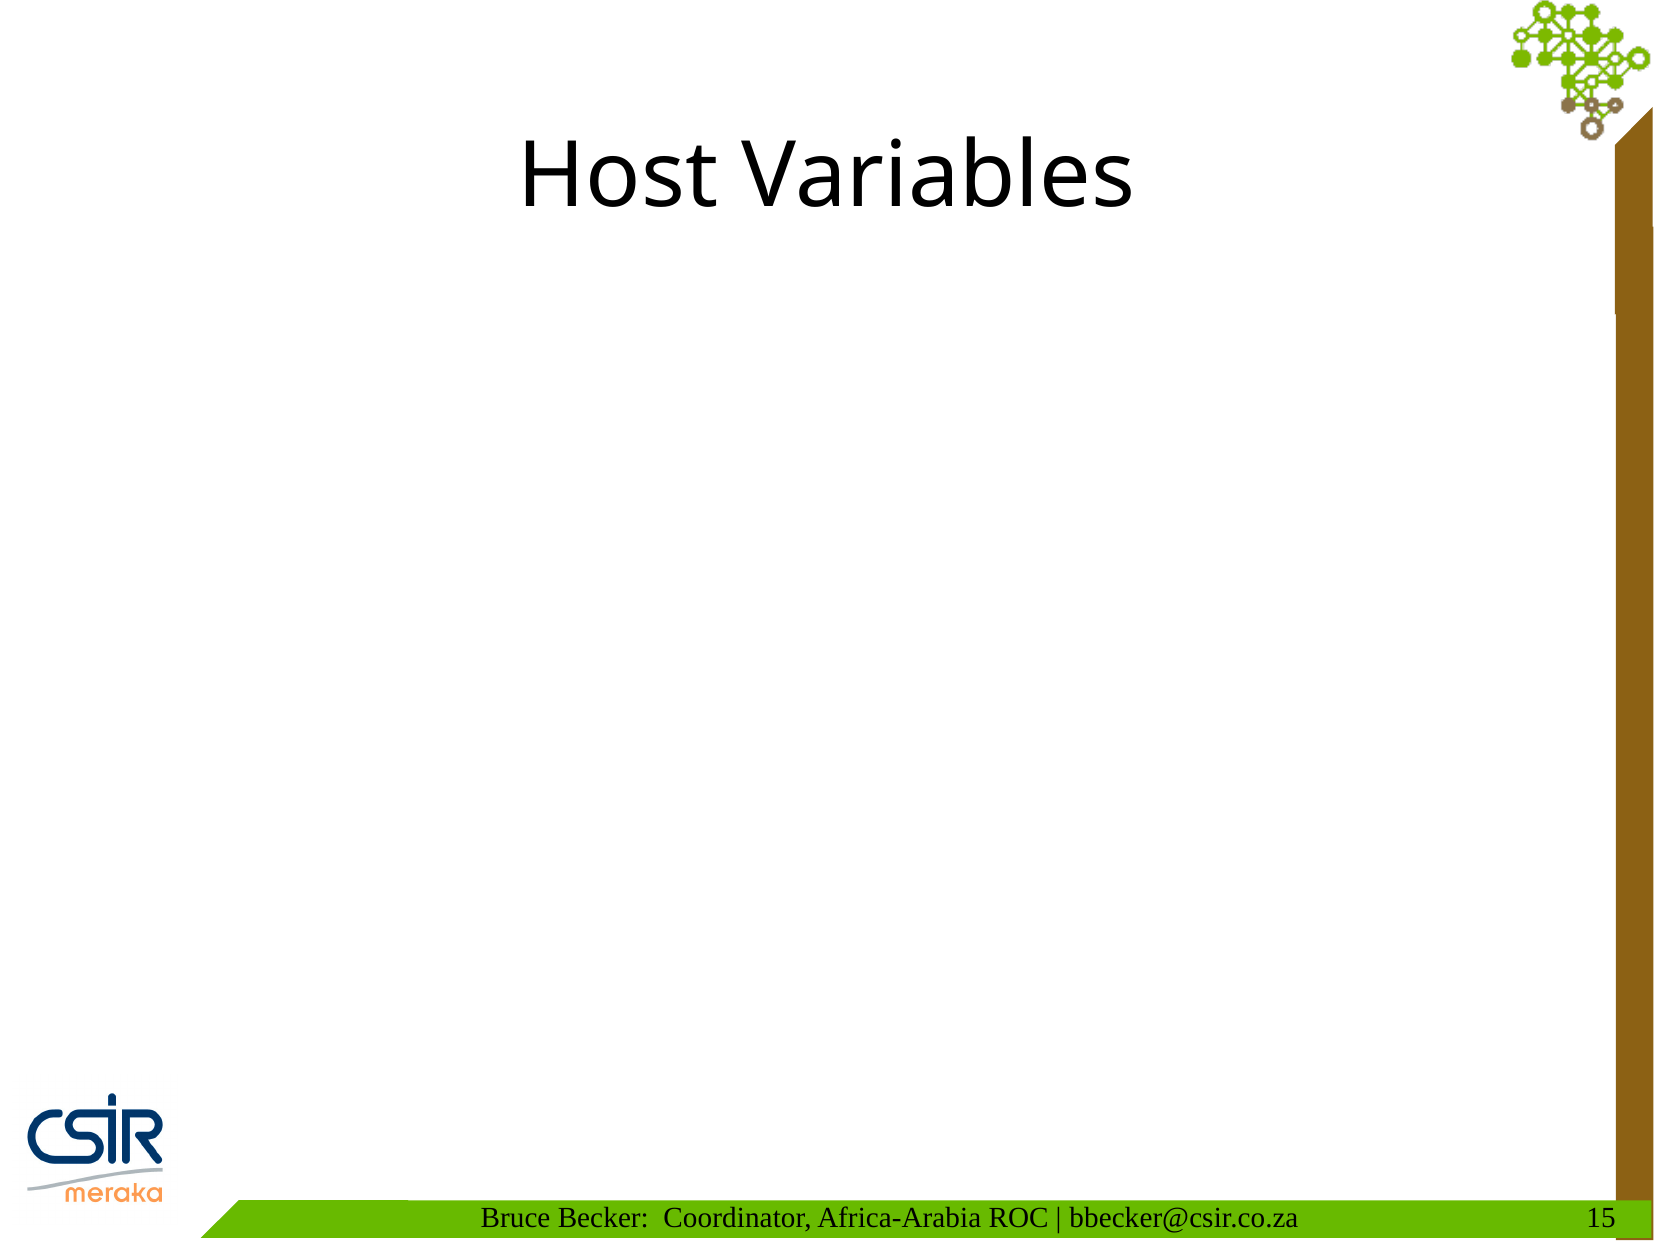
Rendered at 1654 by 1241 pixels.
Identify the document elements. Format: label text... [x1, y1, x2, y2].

picture [1503, 0, 1654, 144]
title Host Variables [82, 67, 1571, 275]
picture [12, 1074, 178, 1225]
